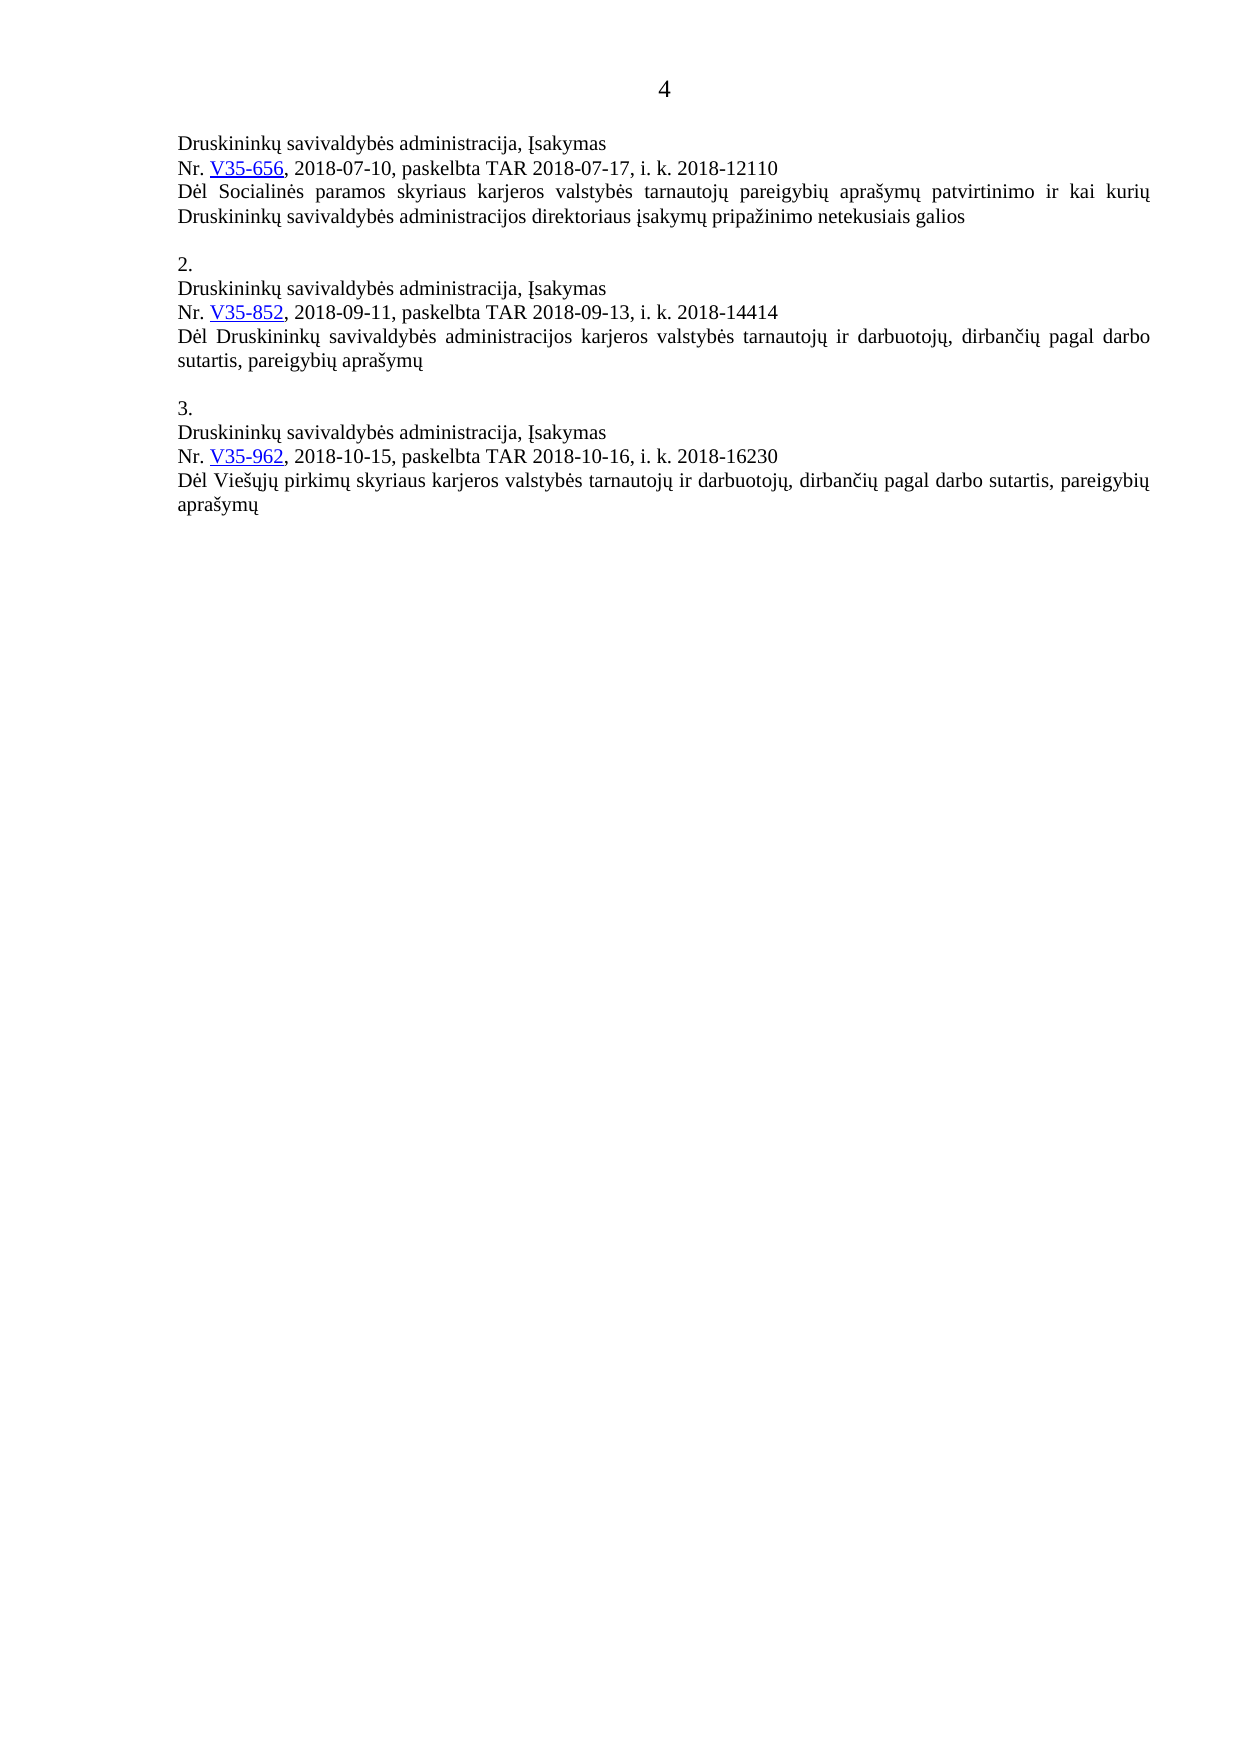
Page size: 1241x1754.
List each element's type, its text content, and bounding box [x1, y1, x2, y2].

text Nr. V35-962, 2018-10-15, paskelbta TAR 2018-10-16, i. k. 2018-16230 [177, 444, 1152, 468]
text Nr. V35-852, 2018-09-11, paskelbta TAR 2018-09-13, i. k. 2018-14414 [177, 300, 1152, 324]
text Nr. V35-656, 2018-07-10, paskelbta TAR 2018-07-17, i. k. 2018-12110 [177, 155, 1152, 179]
text 2. [177, 252, 1152, 276]
text 3. [177, 396, 1152, 420]
text Dėl Viešųjų pirkimų skyriaus karjeros valstybės tarnautojų ir darbuotojų, dirbančių pagal darbo sutartis, pareigybių aprašymų [177, 468, 1152, 516]
text Dėl Socialinės paramos skyriaus karjeros valstybės tarnautojų pareigybių aprašymų patvirtinimo ir kai kurių Druskininkų savivaldybės administracijos direktoriaus įsakymų pripažinimo netekusiais galios [177, 179, 1152, 228]
text Druskininkų savivaldybės administracija, Įsakymas [177, 131, 1152, 155]
text Druskininkų savivaldybės administracija, Įsakymas [177, 276, 1152, 300]
text Druskininkų savivaldybės administracija, Įsakymas [177, 420, 1152, 444]
text Dėl Druskininkų savivaldybės administracijos karjeros valstybės tarnautojų ir darbuotojų, dirbančių pagal darbo sutartis, pareigybių aprašymų [177, 324, 1152, 372]
